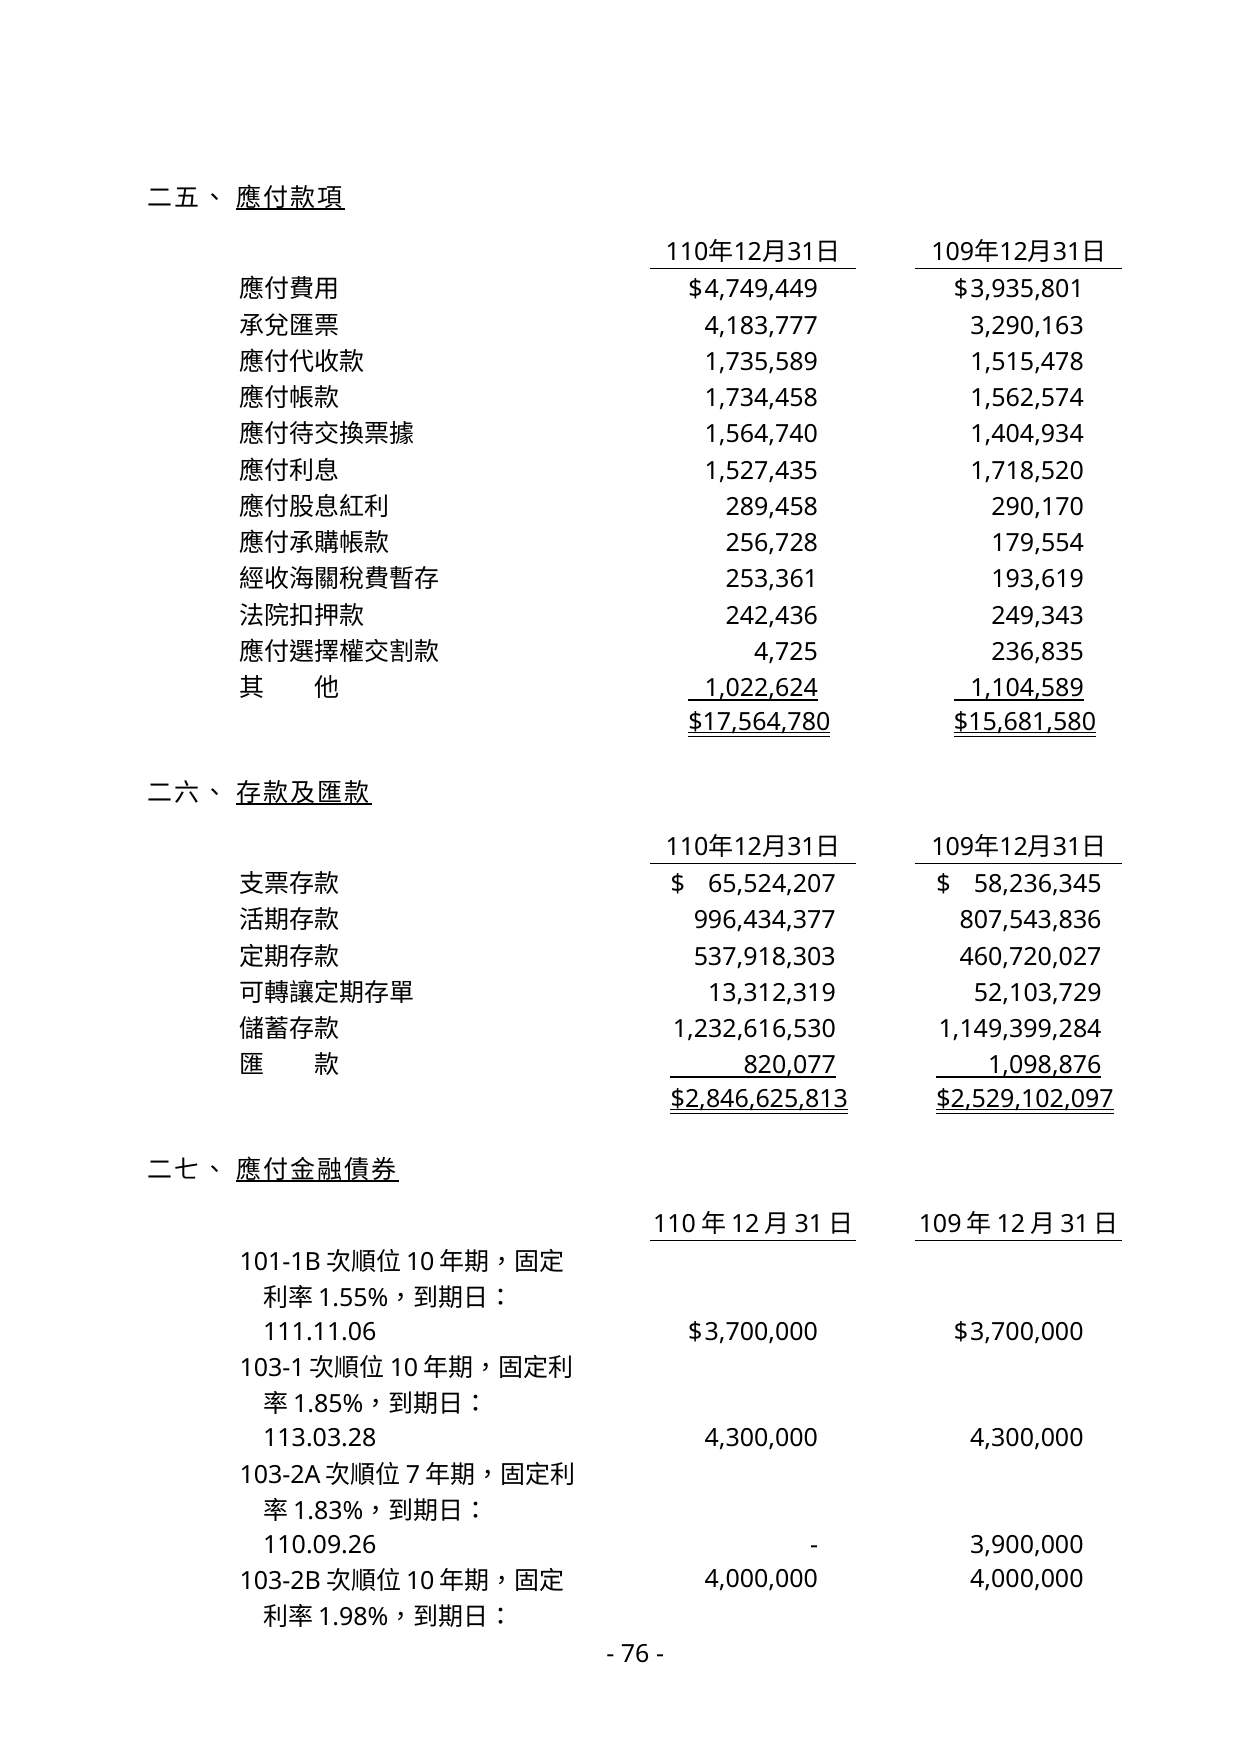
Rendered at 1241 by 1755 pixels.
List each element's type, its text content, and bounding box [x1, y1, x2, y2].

table_cell 1,734,458 [650, 378, 856, 414]
table_cell [856, 1561, 915, 1633]
table_cell 179,554 [915, 523, 1122, 559]
table_cell [591, 305, 650, 341]
table_cell 其 他 [236, 668, 591, 704]
table_cell 1,232,616,530 [650, 1009, 856, 1045]
table_cell [591, 900, 650, 936]
table_cell [856, 936, 915, 972]
table_cell 應付股息紅利 [236, 486, 591, 523]
table_cell [856, 378, 915, 414]
table_cell [856, 268, 915, 305]
table_cell [856, 305, 915, 341]
table_header [591, 826, 650, 863]
table_cell 承兌匯票 [236, 305, 591, 341]
text 二七、 應付金融債券 [148, 1149, 1122, 1186]
table_cell $ 4,749,449 [650, 269, 856, 305]
table_cell [856, 1045, 915, 1081]
table_cell 101-1B次順位10年期，固定利率1.55%，到期日：111.11.06 [236, 1240, 591, 1347]
table_cell [591, 973, 650, 1009]
table_cell [856, 704, 915, 738]
table_cell 4,725 [650, 631, 856, 668]
table_cell $ 3,700,000 [915, 1241, 1122, 1347]
text 二六、 存款及匯款 [148, 772, 1122, 808]
table_cell [591, 1045, 650, 1081]
table_cell 1,149,399,284 [915, 1009, 1122, 1045]
table_cell $ 3,935,801 [915, 269, 1122, 305]
table_cell 應付帳款 [236, 378, 591, 414]
table_cell 3,290,163 [915, 305, 1122, 341]
table_cell 1,104,589 [915, 668, 1122, 704]
table_cell - [650, 1454, 856, 1561]
table_cell 4,000,000 [915, 1561, 1122, 1633]
table_cell [856, 341, 915, 378]
table_cell 儲蓄存款 [236, 1009, 591, 1045]
table_cell [856, 1081, 915, 1115]
table_cell 應付代收款 [236, 341, 591, 378]
table_header 110年12月31日 [650, 232, 856, 268]
table_header [236, 232, 591, 268]
table_cell 應付費用 [236, 268, 591, 305]
table_cell 236,835 [915, 631, 1122, 668]
table_header 110年12月31日 [650, 1204, 856, 1240]
table_cell $ 17,564,780 [650, 704, 856, 738]
table_cell [591, 1454, 649, 1561]
table_cell 3,900,000 [915, 1454, 1122, 1561]
table_cell 應付選擇權交割款 [236, 631, 591, 668]
table_cell 1,527,435 [650, 450, 856, 486]
table_cell [591, 1081, 650, 1115]
table_cell 1,562,574 [915, 378, 1122, 414]
table_header [236, 826, 591, 863]
table_cell [856, 668, 915, 704]
table_cell [591, 378, 650, 414]
table_cell [856, 900, 915, 936]
table_cell [591, 1009, 650, 1045]
table_cell [856, 523, 915, 559]
table_cell 807,543,836 [915, 900, 1122, 936]
table_header 109年12月31日 [915, 232, 1122, 268]
table_cell 460,720,027 [915, 936, 1122, 972]
table_cell [591, 268, 650, 305]
table_cell 4,000,000 [650, 1561, 856, 1633]
table_cell 應付待交換票據 [236, 414, 591, 450]
table_cell 103-1次順位10年期，固定利率1.85%，到期日：113.03.28 [236, 1348, 591, 1454]
table_cell [591, 341, 650, 378]
table_cell 537,918,303 [650, 936, 856, 972]
table_cell [856, 450, 915, 486]
table_cell [591, 1240, 649, 1347]
table_cell 1,515,478 [915, 341, 1122, 378]
table_header 109年12月31日 [915, 826, 1122, 863]
table_cell [856, 1009, 915, 1045]
table_cell 可轉讓定期存單 [236, 973, 591, 1009]
table_cell 4,300,000 [650, 1348, 856, 1454]
table_cell [591, 414, 650, 450]
table_cell 1,735,589 [650, 341, 856, 378]
table_header [591, 1204, 649, 1240]
table_cell 匯 款 [236, 1045, 591, 1081]
table_cell 289,458 [650, 486, 856, 523]
table_cell [591, 595, 650, 631]
table_cell [591, 1561, 649, 1633]
table_cell [856, 863, 915, 900]
table_cell [591, 863, 650, 900]
table_cell 290,170 [915, 486, 1122, 523]
table_cell 1,564,740 [650, 414, 856, 450]
table_cell [856, 973, 915, 1009]
table_cell 820,077 [650, 1045, 856, 1081]
table_cell 活期存款 [236, 900, 591, 936]
table_cell 應付承購帳款 [236, 523, 591, 559]
table_cell 103-2B次順位10年期，固定利率1.98%，到期日： [236, 1561, 591, 1633]
table_cell 193,619 [915, 559, 1122, 595]
table_cell $ 65,524,207 [650, 864, 856, 900]
table_cell 支票存款 [236, 863, 591, 900]
table_cell 法院扣押款 [236, 595, 591, 631]
table_cell 249,343 [915, 595, 1122, 631]
table_header [591, 232, 650, 268]
table_header [856, 232, 915, 268]
table_cell [856, 414, 915, 450]
table_header [856, 1204, 915, 1240]
table_cell [856, 559, 915, 595]
table_cell 4,183,777 [650, 305, 856, 341]
table_cell [236, 1081, 591, 1115]
table_cell 應付利息 [236, 450, 591, 486]
table_cell $ 15,681,580 [915, 704, 1122, 738]
table_cell 256,728 [650, 523, 856, 559]
table_header 109年12月31日 [915, 1204, 1122, 1240]
table_cell 定期存款 [236, 936, 591, 972]
table_cell [591, 450, 650, 486]
table_cell [591, 1348, 649, 1454]
table_cell $ 58,236,345 [915, 864, 1122, 900]
table_header 110年12月31日 [650, 826, 856, 863]
table_cell 103-2A次順位7年期，固定利率1.83%，到期日：110.09.26 [236, 1454, 591, 1561]
table_cell [856, 595, 915, 631]
table_cell [591, 631, 650, 668]
text 二五、 應付款項 [148, 177, 1122, 213]
table_cell 經收海關稅費暫存 [236, 559, 591, 595]
table_cell [856, 1348, 915, 1454]
table_header [856, 826, 915, 863]
table_cell 1,098,876 [915, 1045, 1122, 1081]
table_cell [856, 486, 915, 523]
table_cell [591, 523, 650, 559]
table_cell 52,103,729 [915, 973, 1122, 1009]
table_cell $ 3,700,000 [650, 1241, 856, 1347]
table_cell [856, 1454, 915, 1561]
table_cell 13,312,319 [650, 973, 856, 1009]
table_cell 4,300,000 [915, 1348, 1122, 1454]
table_cell [856, 1240, 915, 1347]
table_cell 1,022,624 [650, 668, 856, 704]
table_cell [856, 631, 915, 668]
table_cell 242,436 [650, 595, 856, 631]
table_cell $ 2,529,102,097 [915, 1081, 1122, 1115]
table_cell [591, 704, 650, 738]
table_cell 1,404,934 [915, 414, 1122, 450]
table_cell 253,361 [650, 559, 856, 595]
table_cell [591, 668, 650, 704]
table_header [236, 1204, 591, 1240]
table_cell 1,718,520 [915, 450, 1122, 486]
table_cell [591, 936, 650, 972]
table_cell [591, 559, 650, 595]
table_cell [236, 704, 591, 738]
table_cell 996,434,377 [650, 900, 856, 936]
table_cell [591, 486, 650, 523]
table_cell $ 2,846,625,813 [650, 1081, 856, 1115]
